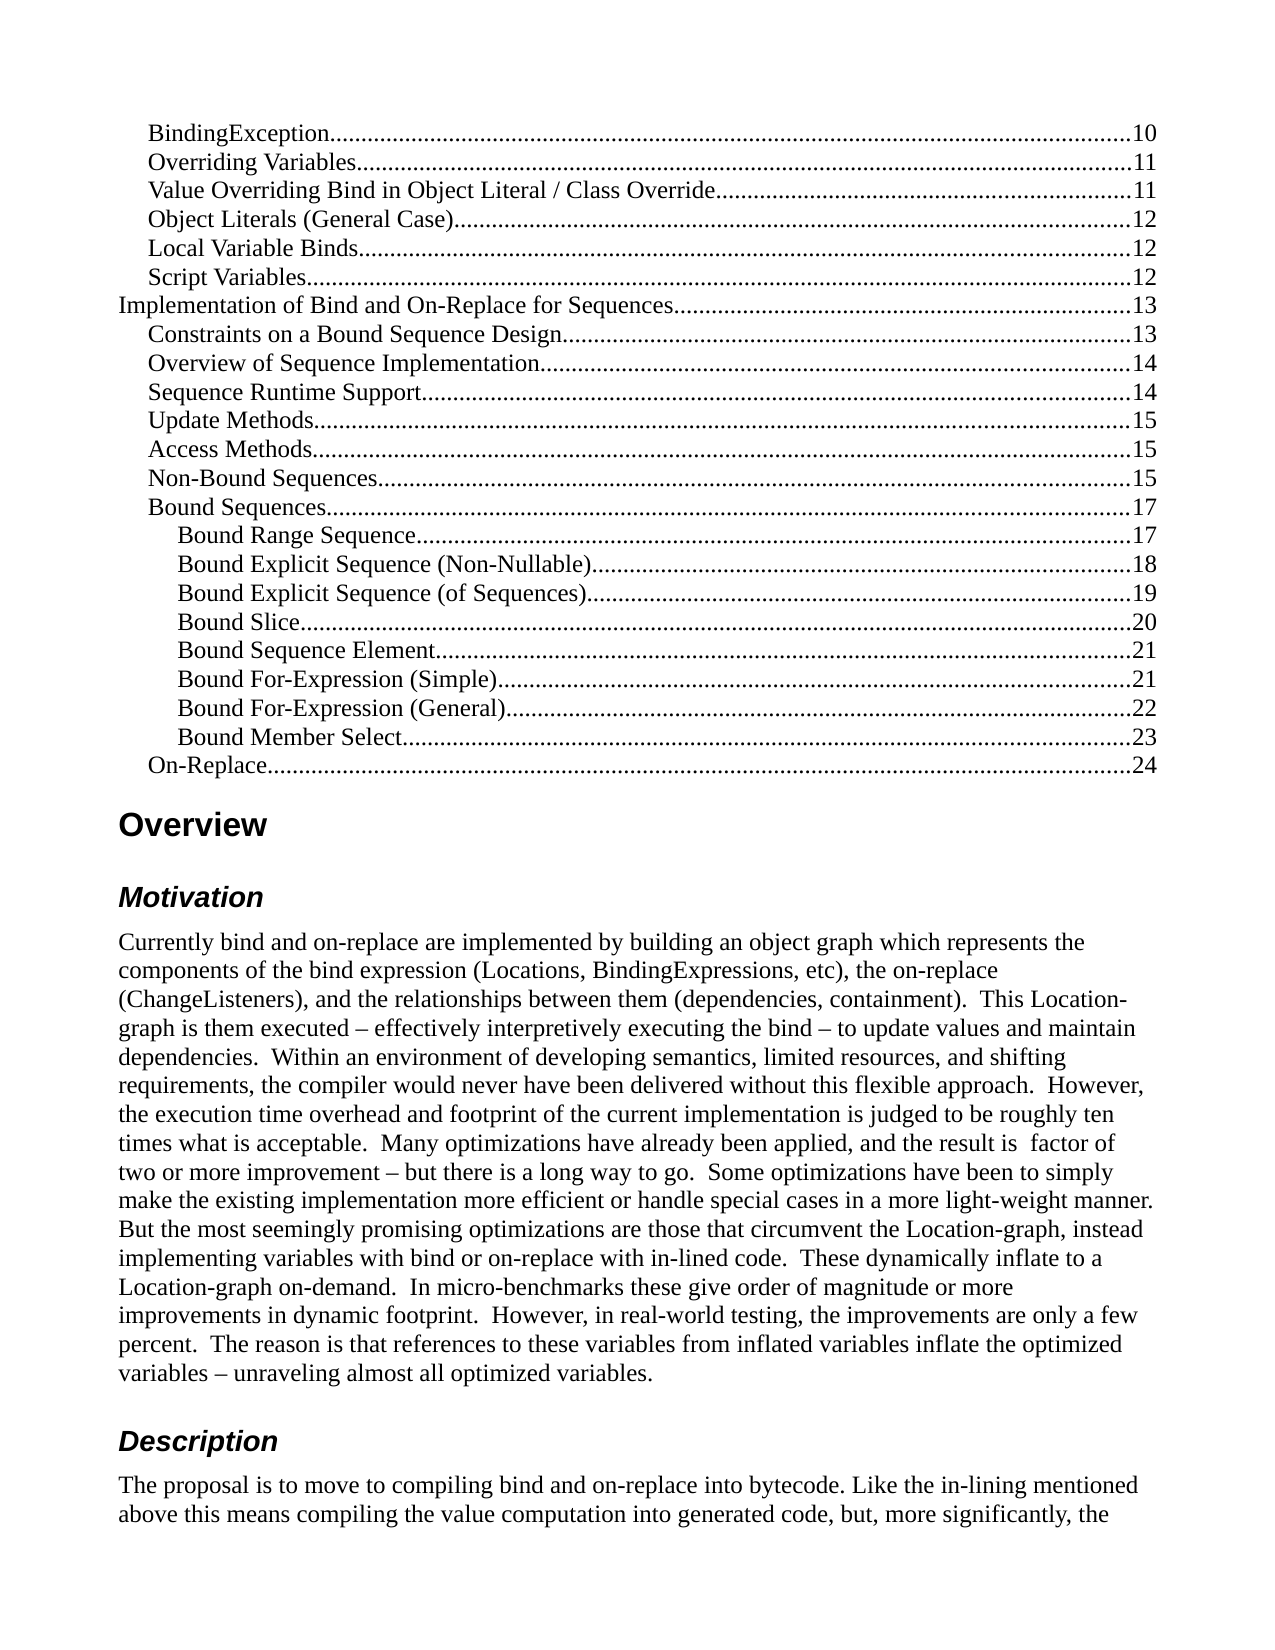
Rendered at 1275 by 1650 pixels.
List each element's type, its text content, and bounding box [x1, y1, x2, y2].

text Overview of Sequence Implementation 14 [148, 348, 1157, 377]
text Overriding Variables 11 [148, 147, 1157, 176]
text Currently bind and on-replace are implemented by building an object graph which represents the components of the bind expression (Locations, BindingExpressions, etc), the on-replace (ChangeListeners), and the relationships between them (dependencies, containment). This Location-graph is them executed – effectively interpretively executing the bind – to update values and maintain dependencies. Within an environment of developing semantics, limited resources, and shifting requirements, the compiler would never have been delivered without this flexible approach. However, the execution time overhead and footprint of the current implementation is judged to be roughly ten times what is acceptable. Many optimizations have already been applied, and the result is factor of two or more improvement – but there is a long way to go. Some optimizations have been to simply make the existing implementation more efficient or handle special cases in a more light-weight manner. But the most seemingly promising optimizations are those that circumvent the Location-graph, instead implementing variables with bind or on-replace with in-lined code. These dynamically inflate to a Location-graph on-demand. In micro-benchmarks these give order of magnitude or more improvements in dynamic footprint. However, in real-world testing, the improvements are only a few percent. The reason is that references to these variables from inflated variables inflate the optimized variables – unraveling almost all optimized variables. [118, 927, 1157, 1387]
text Sequence Runtime Support 14 [148, 377, 1157, 406]
text Bound Range Sequence 17 [177, 521, 1157, 549]
text Bound Member Select 23 [177, 722, 1157, 751]
text Bound Sequence Element 21 [177, 636, 1157, 664]
text Bound Explicit Sequence (Non-Nullable) 18 [177, 549, 1157, 578]
text Script Variables 12 [148, 262, 1157, 291]
subtitle Overview [118, 804, 1157, 843]
text Bound Slice 20 [177, 607, 1157, 636]
subtitle Motivation [118, 881, 1157, 914]
text Value Overriding Bind in Object Literal / Class Override 11 [148, 176, 1157, 204]
text Implementation of Bind and On-Replace for Sequences 13 [118, 291, 1157, 319]
text Bound For-Expression (Simple) 21 [177, 664, 1157, 693]
text BindingException 10 [148, 118, 1157, 147]
subtitle Description [118, 1424, 1157, 1458]
text Constraints on a Bound Sequence Design 13 [148, 319, 1157, 348]
text Bound Explicit Sequence (of Sequences) 19 [177, 578, 1157, 607]
text Bound For-Expression (General) 22 [177, 693, 1157, 722]
text On-Replace 24 [148, 751, 1157, 779]
text Non-Bound Sequences 15 [148, 463, 1157, 492]
text The proposal is to move to compiling bind and on-replace into bytecode. Like the in-lining mentioned above this means compiling the value computation into generated code, but, more significantly, the [118, 1470, 1157, 1528]
text Access Methods 15 [148, 434, 1157, 463]
text Object Literals (General Case) 12 [148, 204, 1157, 233]
text Update Methods 15 [148, 406, 1157, 434]
text Bound Sequences 17 [148, 492, 1157, 521]
text Local Variable Binds 12 [148, 233, 1157, 262]
